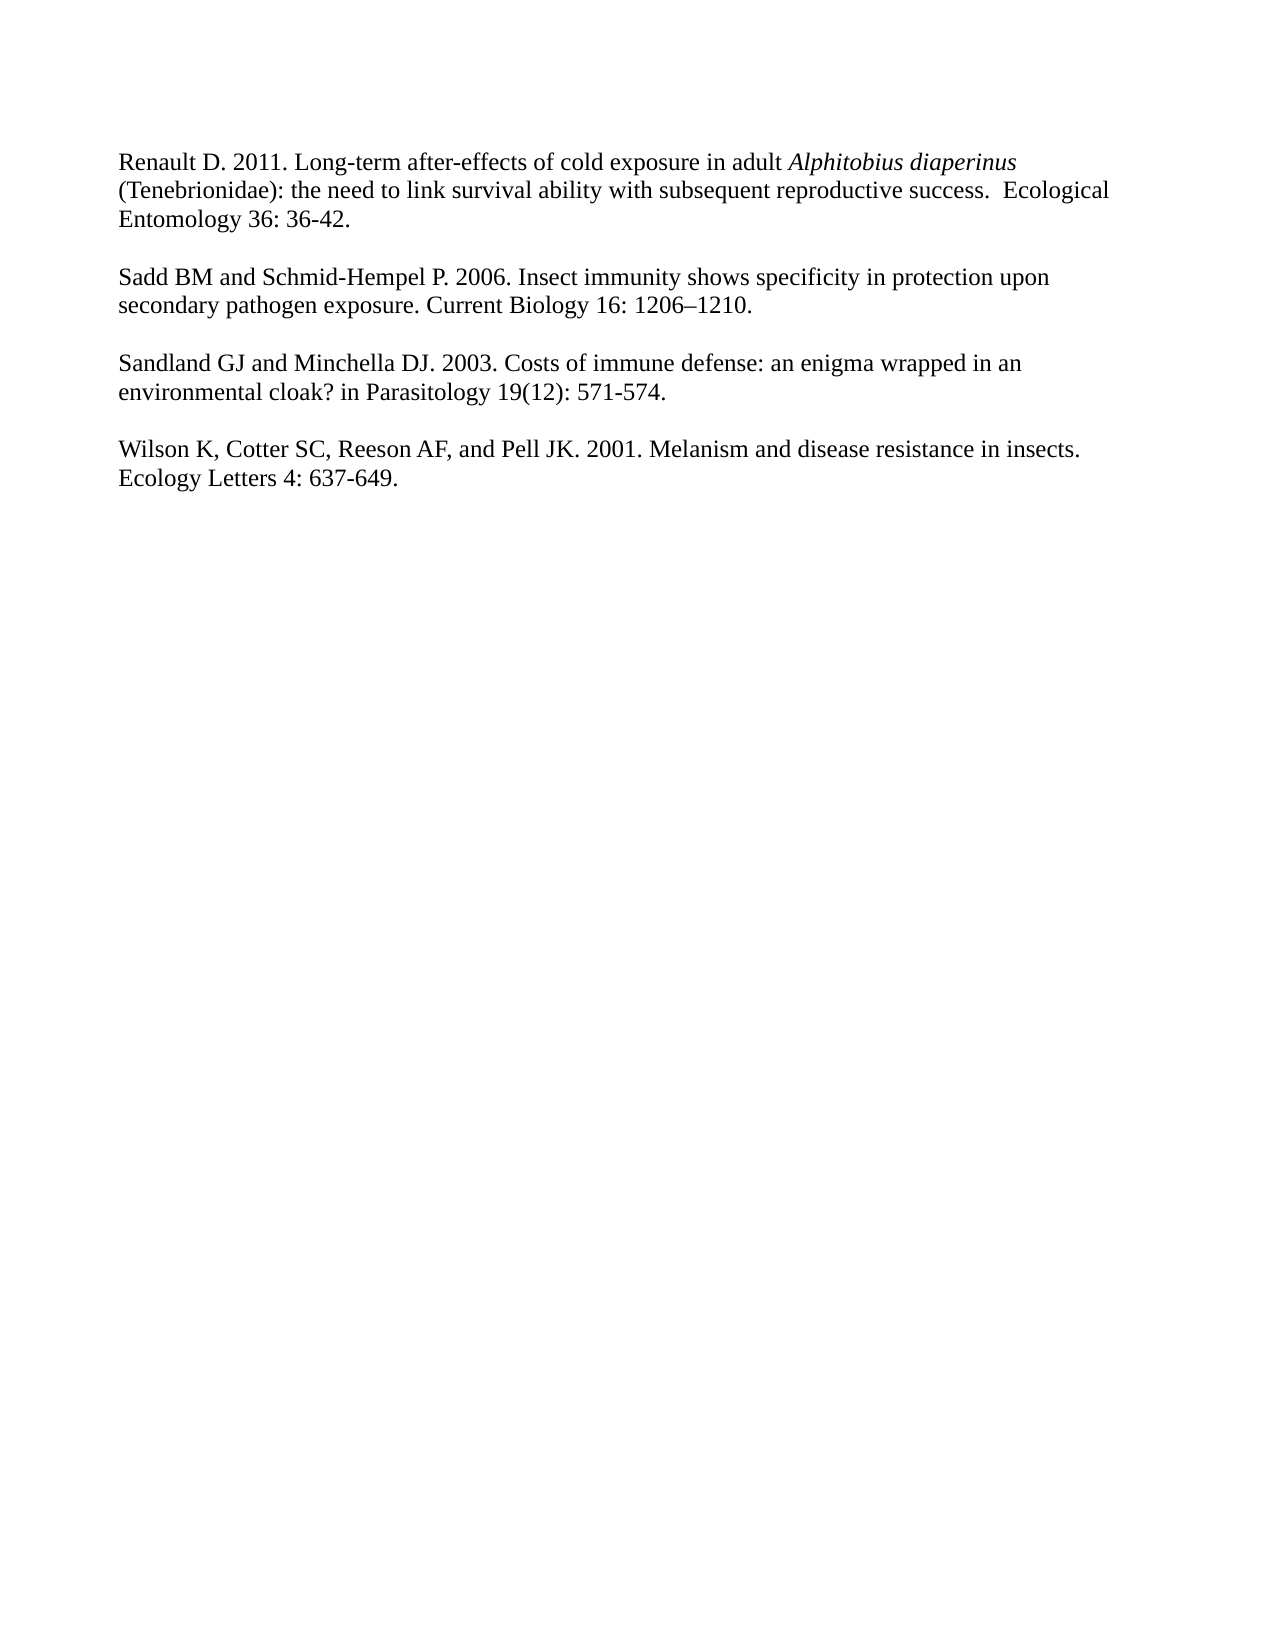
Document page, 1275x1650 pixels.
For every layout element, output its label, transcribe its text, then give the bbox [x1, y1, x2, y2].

text Renault D. 2011. Long-term after-effects of cold exposure in adult Alphitobius diaperinus (Tenebrionidae): the need to link survival ability with subsequent reproductive success. Ecological Entomology 36: 36-42. [118, 147, 1157, 233]
text Sandland GJ and Minchella DJ. 2003. Costs of immune defense: an enigma wrapped in an environmental cloak? in Parasitology 19(12): 571-574. [118, 348, 1157, 406]
text Sadd BM and Schmid-Hempel P. 2006. Insect immunity shows specificity in protection upon secondary pathogen exposure. Current Biology 16: 1206–1210. [118, 262, 1157, 319]
text Wilson K, Cotter SC, Reeson AF, and Pell JK. 2001. Melanism and disease resistance in insects. Ecology Letters 4: 637-649. [118, 434, 1157, 492]
